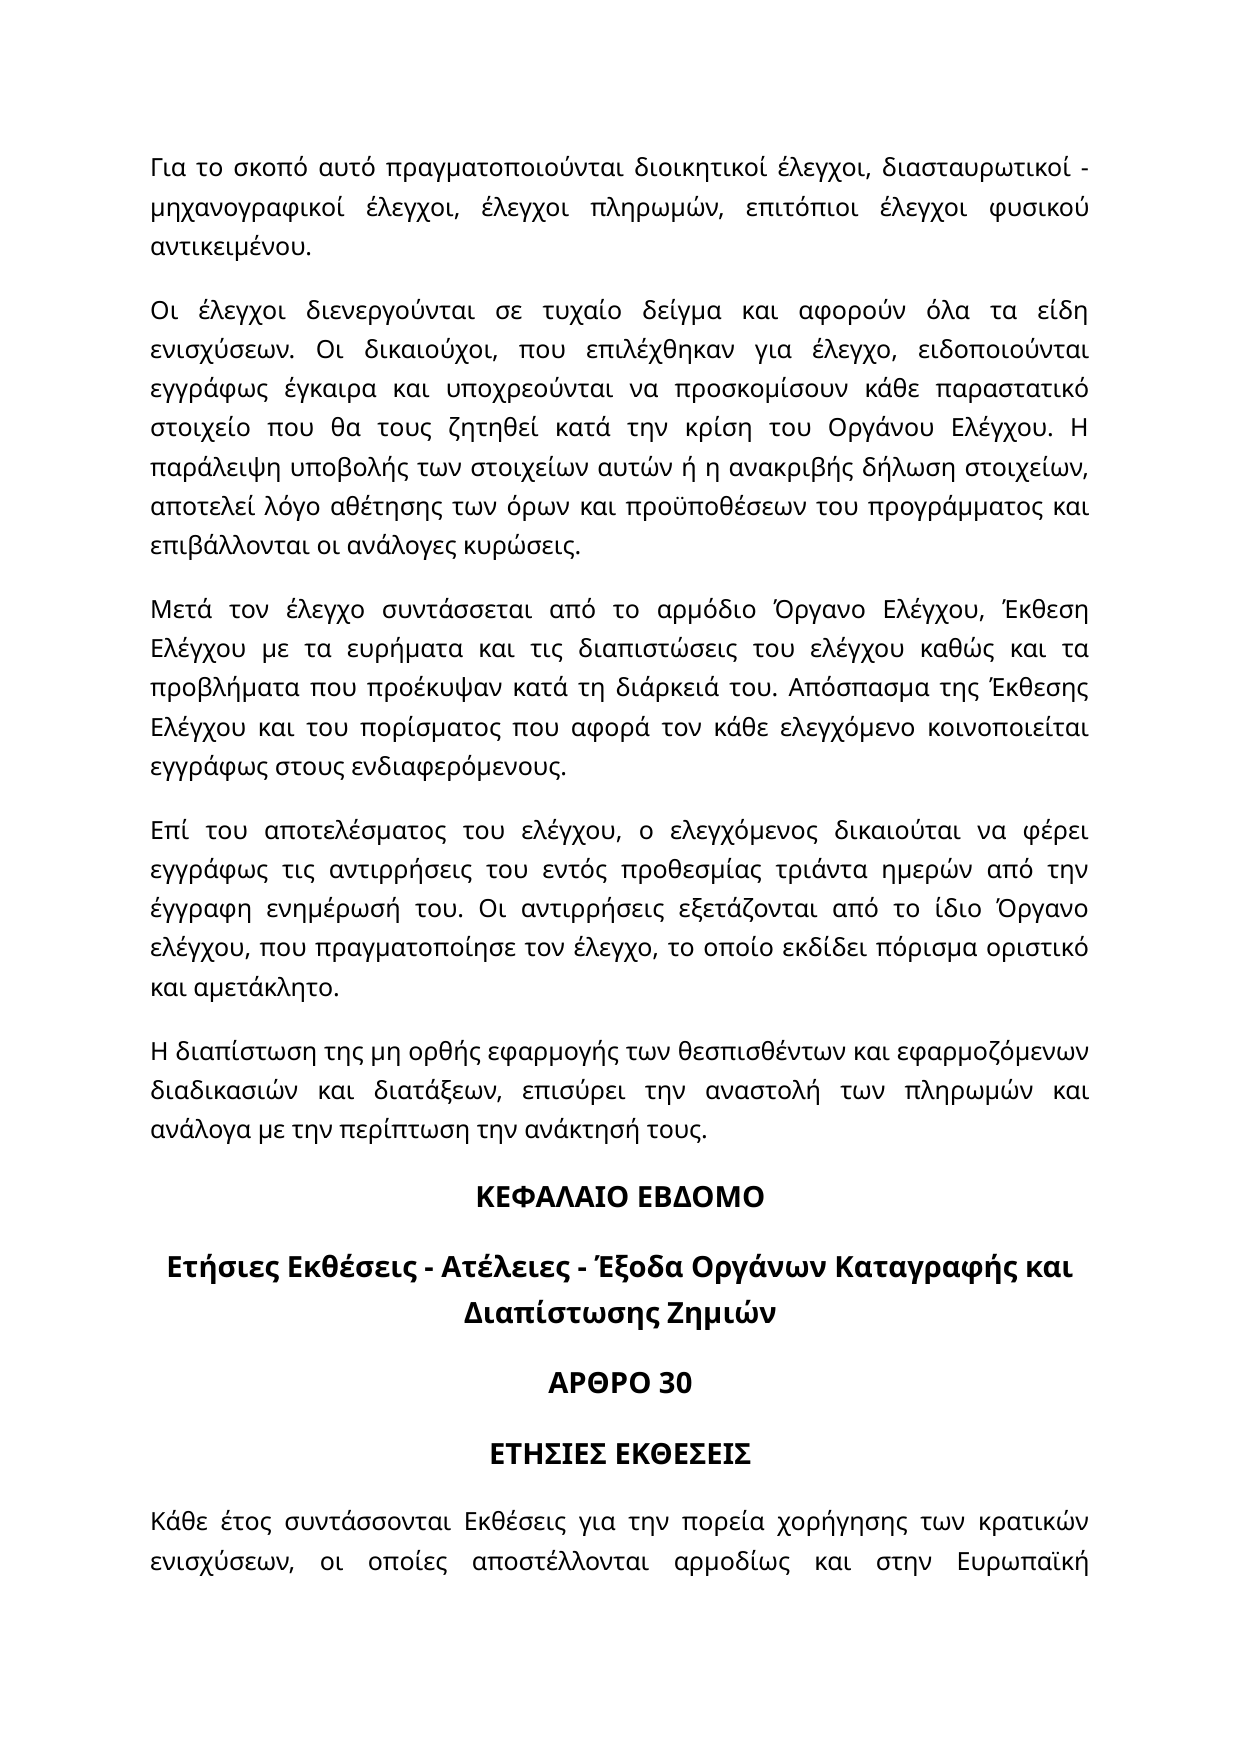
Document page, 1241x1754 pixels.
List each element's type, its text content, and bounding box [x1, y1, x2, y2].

text Μετά τον έλεγχο συντάσσεται από το αρμόδιο Όργανο Ελέγχου, Έκθεση Ελέγχου με τα ευρήματα και τις διαπιστώσεις του ελέγχου καθώς και τα προβλήματα που προέκυψαν κατά τη διάρκειά του. Απόσπασμα της Έκθεσης Ελέγχου και του πορίσματος που αφορά τον κάθε ελεγχόμενο κοινοποιείται εγγράφως στους ενδιαφερόμενους. [150, 592, 1090, 782]
text Για το σκοπό αυτό πραγματοποιούνται διοικητικοί έλεγχοι, διασταυρωτικοί - μηχανογραφικοί έλεγχοι, έλεγχοι πληρωμών, επιτόπιοι έλεγχοι φυσικού αντικειμένου. [150, 150, 1090, 262]
text Επί του αποτελέσματος του ελέγχου, ο ελεγχόμενος δικαιούται να φέρει εγγράφως τις αντιρρήσεις του εντός προθεσμίας τριάντα ημερών από την έγγραφη ενημέρωσή του. Οι αντιρρήσεις εξετάζονται από το ίδιο Όργανο ελέγχου, που πραγματοποίησε τον έλεγχο, το οποίο εκδίδει πόρισμα οριστικό και αμετάκλητο. [150, 812, 1090, 1003]
subtitle Ετήσιες Εκθέσεις - Ατέλειες - Έξοδα Οργάνων Καταγραφής και Διαπίστωσης Ζημιών [150, 1246, 1090, 1332]
subtitle ΚΕΦΑΛΑΙΟ ΕΒΔΟΜΟ [150, 1176, 1090, 1216]
subtitle ΕΤΗΣΙΕΣ ΕΚΘΕΣΕΙΣ [150, 1433, 1090, 1473]
text Οι έλεγχοι διενεργούνται σε τυχαίο δείγμα και αφορούν όλα τα είδη ενισχύσεων. Οι δικαιούχοι, που επιλέχθηκαν για έλεγχο, ειδοποιούνται εγγράφως έγκαιρα και υποχρεούνται να προσκομίσουν κάθε παραστατικό στοιχείο που θα τους ζητηθεί κατά την κρίση του Οργάνου Ελέγχου. Η παράλειψη υποβολής των στοιχείων αυτών ή η ανακριβής δήλωση στοιχείων, αποτελεί λόγο αθέτησης των όρων και προϋποθέσεων του προγράμματος και επιβάλλονται οι ανάλογες κυρώσεις. [150, 292, 1090, 562]
text Κάθε έτος συντάσσονται Εκθέσεις για την πορεία χορήγησης των κρατικών ενισχύσεων, οι οποίες αποστέλλονται αρμοδίως και στην Ευρωπαϊκή [150, 1504, 1090, 1577]
text Η διαπίστωση της μη ορθής εφαρμογής των θεσπισθέντων και εφαρμοζόμενων διαδικασιών και διατάξεων, επισύρει την αναστολή των πληρωμών και ανάλογα με την περίπτωση την ανάκτησή τους. [150, 1033, 1090, 1146]
subtitle ΑΡΘΡΟ 30 [150, 1363, 1090, 1402]
